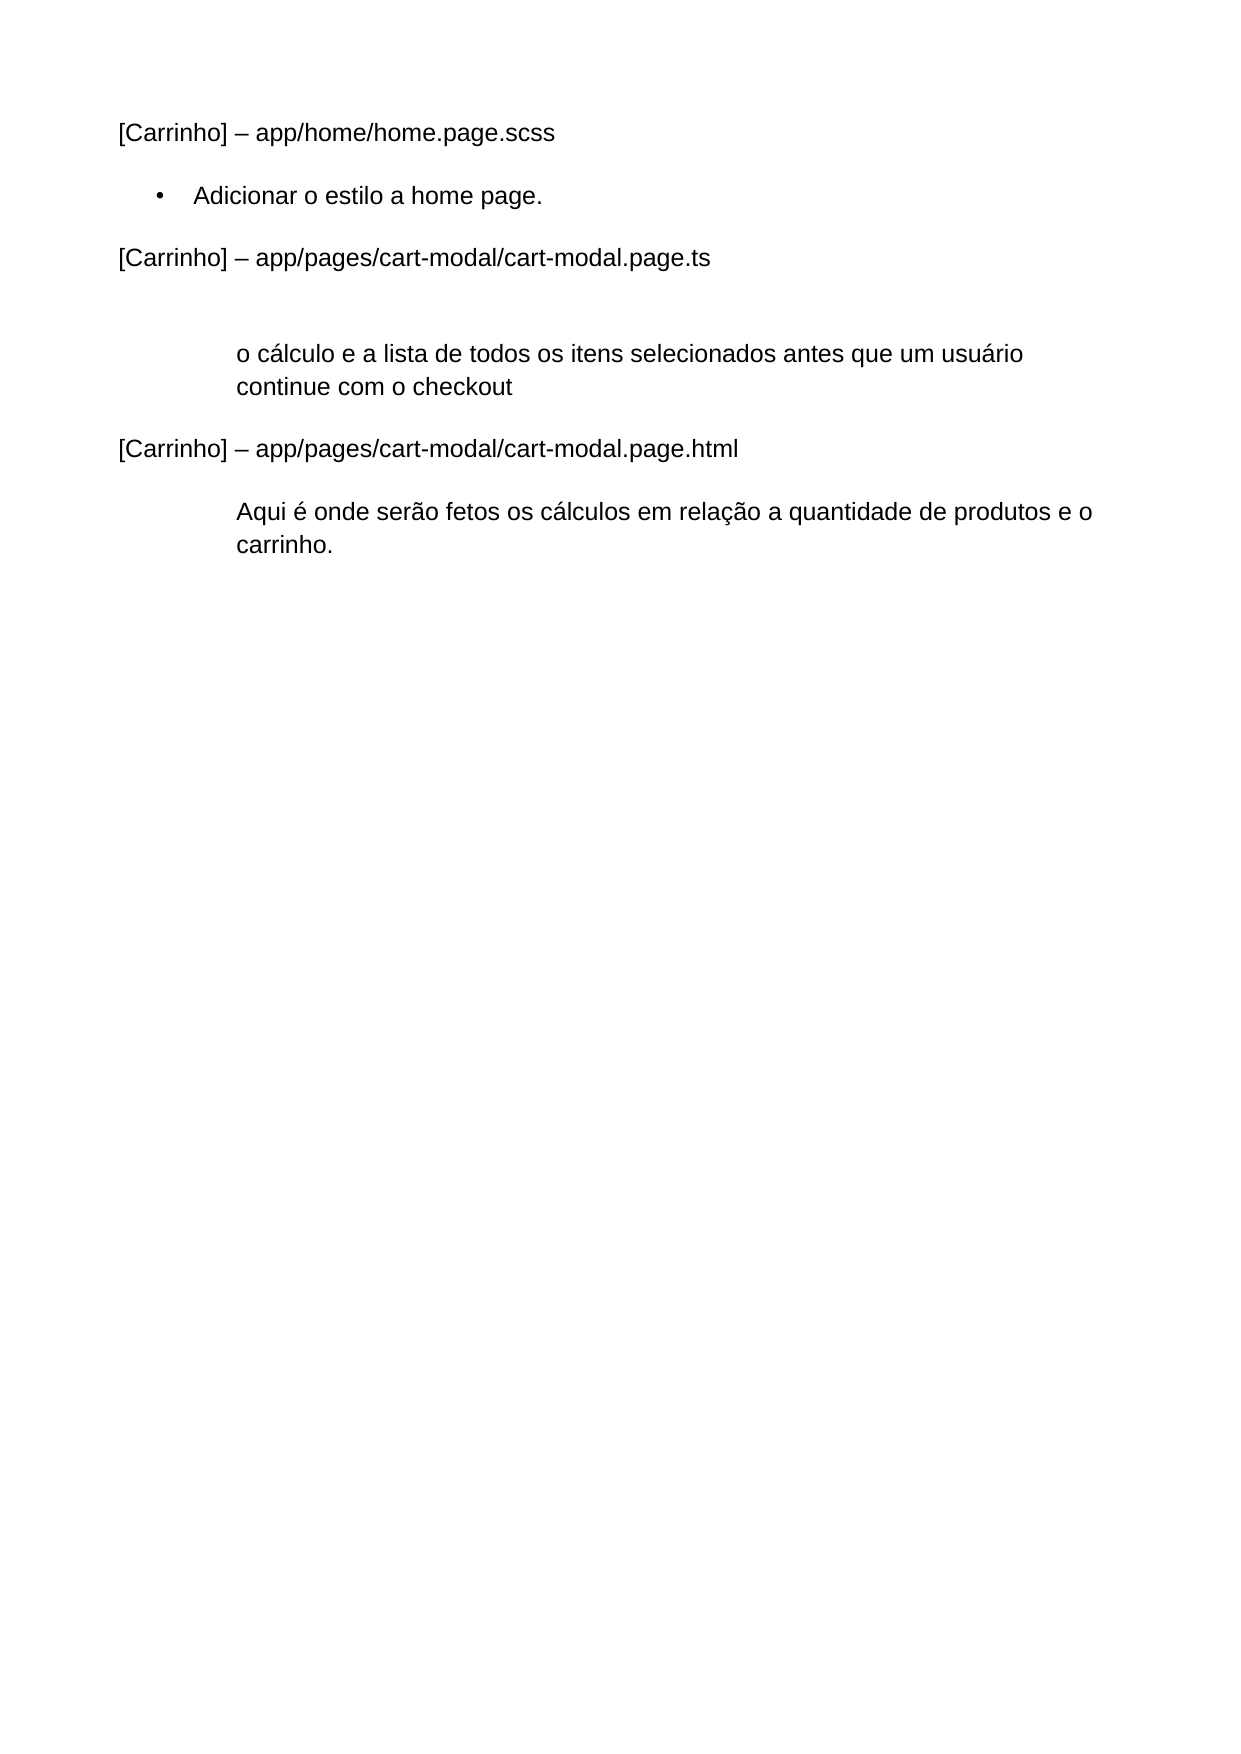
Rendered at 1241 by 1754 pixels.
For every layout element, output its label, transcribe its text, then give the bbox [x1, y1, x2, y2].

text [Carrinho] – app/home/home.page.scss [118, 118, 1122, 147]
text [Carrinho] – app/pages/cart-modal/cart-modal.page.html [118, 434, 1122, 463]
list Adicionar o estilo a home page. [156, 181, 1122, 209]
text o cálculo e a lista de todos os itens selecionados antes que um usuário continue com o checkout [236, 306, 1122, 401]
text Aqui é onde serão fetos os cálculos em relação a quantidade de produtos e o carrinho. [236, 497, 1122, 558]
text [Carrinho] – app/pages/cart-modal/cart-modal.page.ts [118, 243, 1122, 272]
